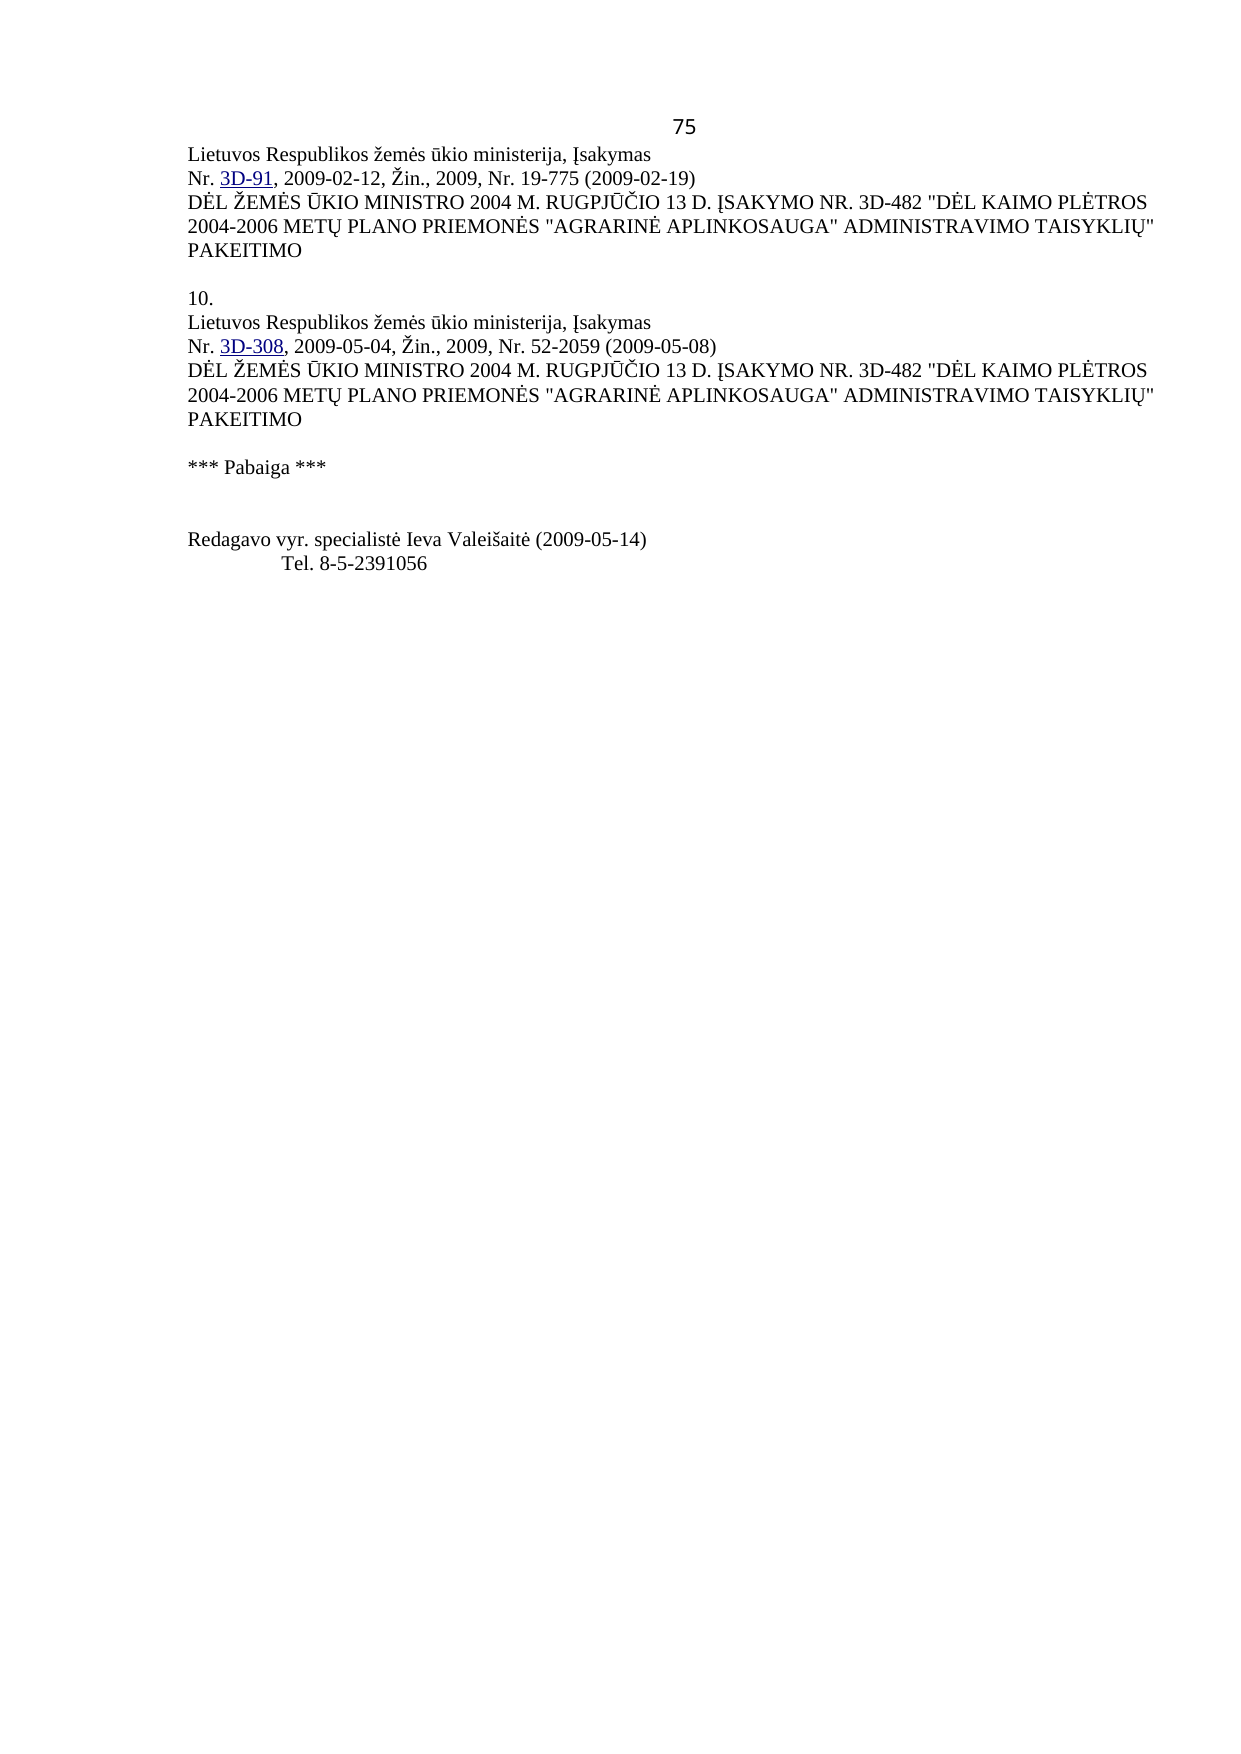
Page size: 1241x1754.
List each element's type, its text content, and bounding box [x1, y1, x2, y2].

text Nr. 3D-91, 2009-02-12, Žin., 2009, Nr. 19-775 (2009-02-19) [187, 166, 1181, 190]
text 10. [187, 286, 1181, 310]
text *** Pabaiga *** [187, 455, 1181, 479]
text Lietuvos Respublikos žemės ūkio ministerija, Įsakymas [187, 142, 1181, 166]
text Nr. 3D-308, 2009-05-04, Žin., 2009, Nr. 52-2059 (2009-05-08) [187, 334, 1181, 358]
text Redagavo vyr. specialistė Ieva Valeišaitė (2009-05-14) [187, 527, 1181, 551]
text DĖL ŽEMĖS ŪKIO MINISTRO 2004 M. RUGPJŪČIO 13 D. ĮSAKYMO NR. 3D-482 "DĖL KAIMO PLĖTROS 2004-2006 METŲ PLANO PRIEMONĖS "AGRARINĖ APLINKOSAUGA" ADMINISTRAVIMO TAISYKLIŲ" PAKEITIMO [187, 190, 1181, 262]
text Tel. 8-5-2391056 [187, 551, 1181, 575]
text Lietuvos Respublikos žemės ūkio ministerija, Įsakymas [187, 310, 1181, 334]
text DĖL ŽEMĖS ŪKIO MINISTRO 2004 M. RUGPJŪČIO 13 D. ĮSAKYMO NR. 3D-482 "DĖL KAIMO PLĖTROS 2004-2006 METŲ PLANO PRIEMONĖS "AGRARINĖ APLINKOSAUGA" ADMINISTRAVIMO TAISYKLIŲ" PAKEITIMO [187, 358, 1181, 431]
